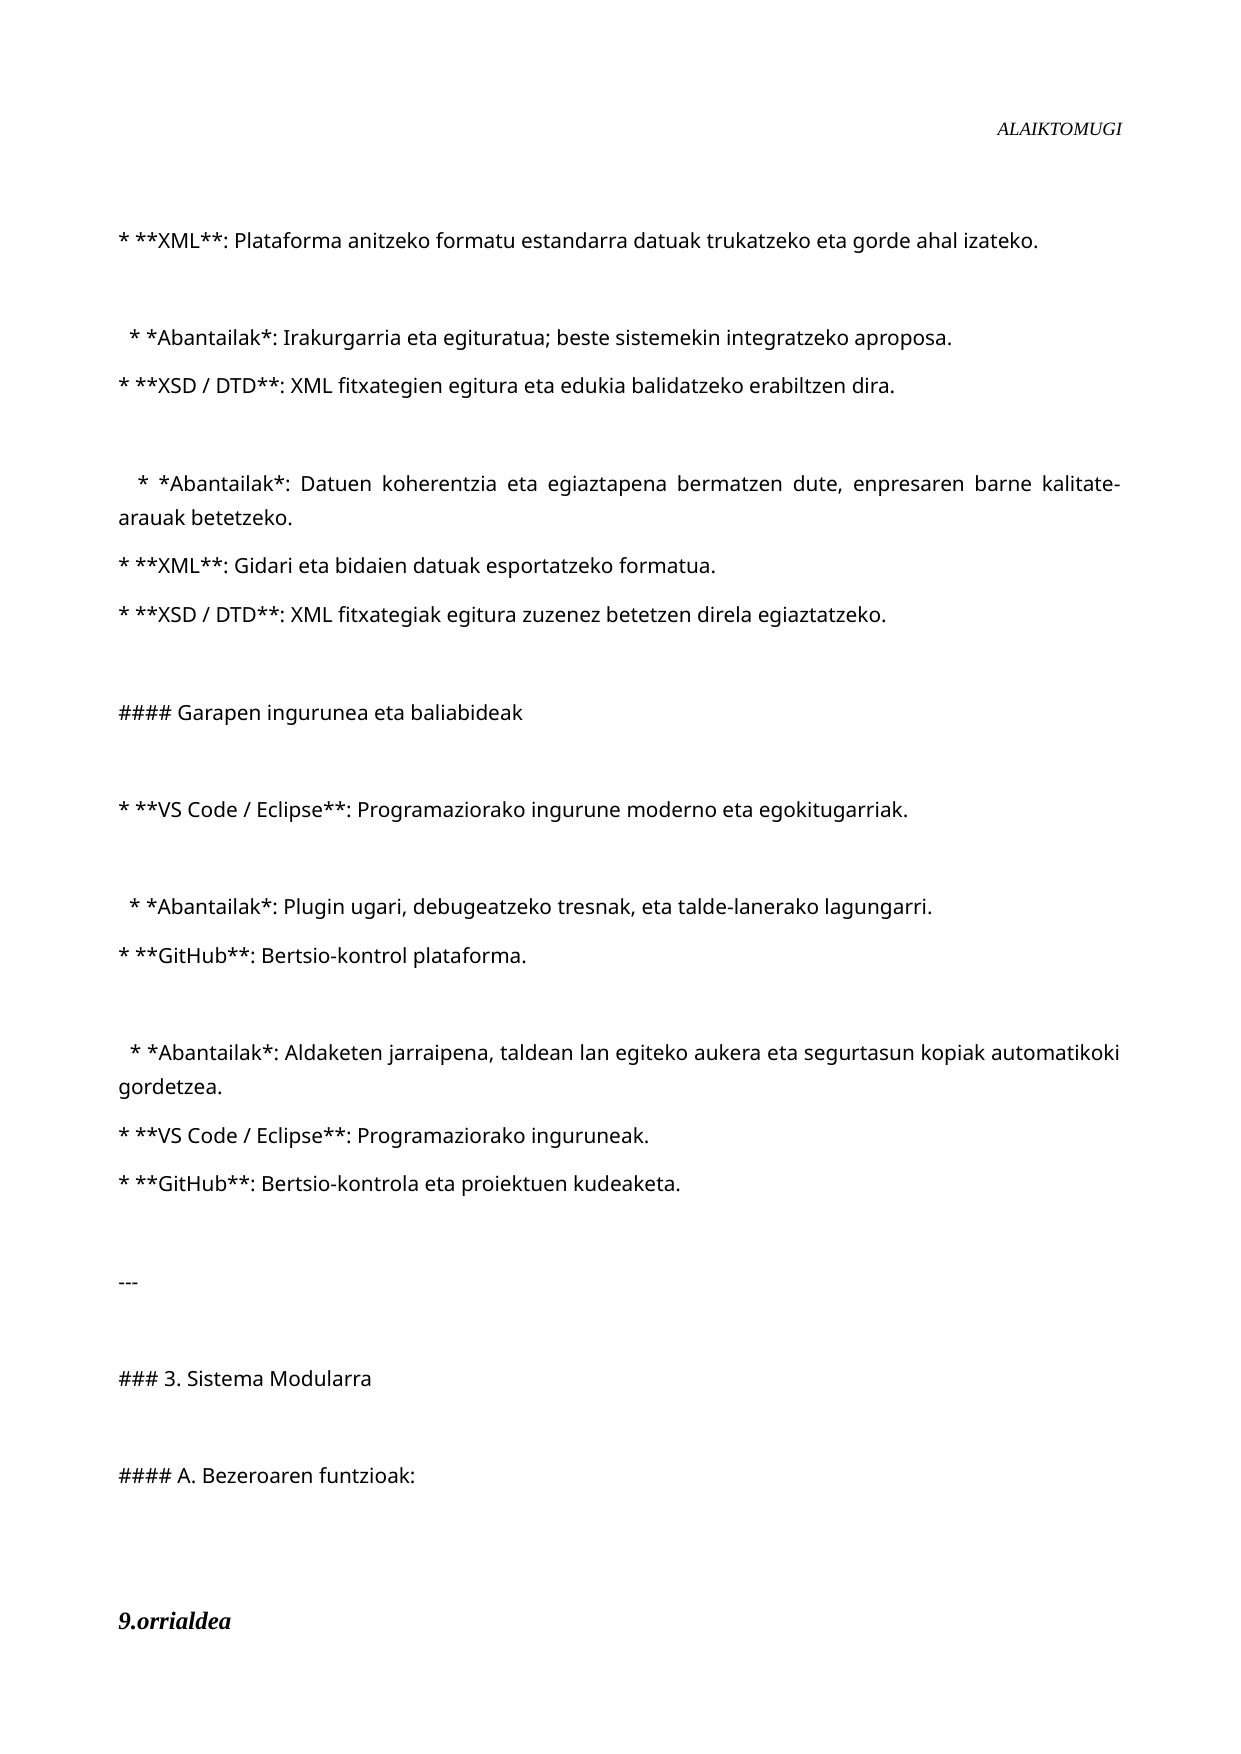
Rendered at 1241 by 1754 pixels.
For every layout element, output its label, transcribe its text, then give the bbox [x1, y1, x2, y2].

text * **GitHub**: Bertsio-kontrola eta proiektuen kudeaketa. [118, 1169, 1122, 1198]
text * **VS Code / Eclipse**: Programaziorako inguruneak. [118, 1121, 1122, 1149]
text * **XSD / DTD**: XML fitxategien egitura eta edukia balidatzeko erabiltzen dira. [118, 372, 1122, 400]
text --- [118, 1267, 1122, 1295]
text #### Garapen ingurunea eta baliabideak [118, 698, 1122, 726]
text * **XSD / DTD**: XML fitxategiak egitura zuzenez betetzen direla egiaztatzeko. [118, 600, 1122, 629]
text * **XML**: Gidari eta bidaien datuak esportatzeko formatua. [118, 552, 1122, 580]
text * **VS Code / Eclipse**: Programaziorako ingurune moderno eta egokitugarriak. [118, 795, 1122, 823]
text * *Abantailak*: Irakurgarria eta egituratua; beste sistemekin integratzeko aproposa. [118, 323, 1122, 351]
text * *Abantailak*: Aldaketen jarraipena, taldean lan egiteko aukera eta segurtasun kopiak automatikoki gordetzea. [118, 1038, 1122, 1101]
text * **XML**: Plataforma anitzeko formatu estandarra datuak trukatzeko eta gorde ahal izateko. [118, 226, 1122, 254]
text * **GitHub**: Bertsio-kontrol plataforma. [118, 941, 1122, 969]
text #### A. Bezeroaren funtzioak: [118, 1461, 1122, 1490]
text * *Abantailak*: Plugin ugari, debugeatzeko tresnak, eta talde-lanerako lagungarri. [118, 892, 1122, 921]
text * *Abantailak*: Datuen koherentzia eta egiaztapena bermatzen dute, enpresaren barne kalitate-arauak betetzeko. [118, 469, 1122, 531]
text ### 3. Sistema Modularra [118, 1364, 1122, 1392]
